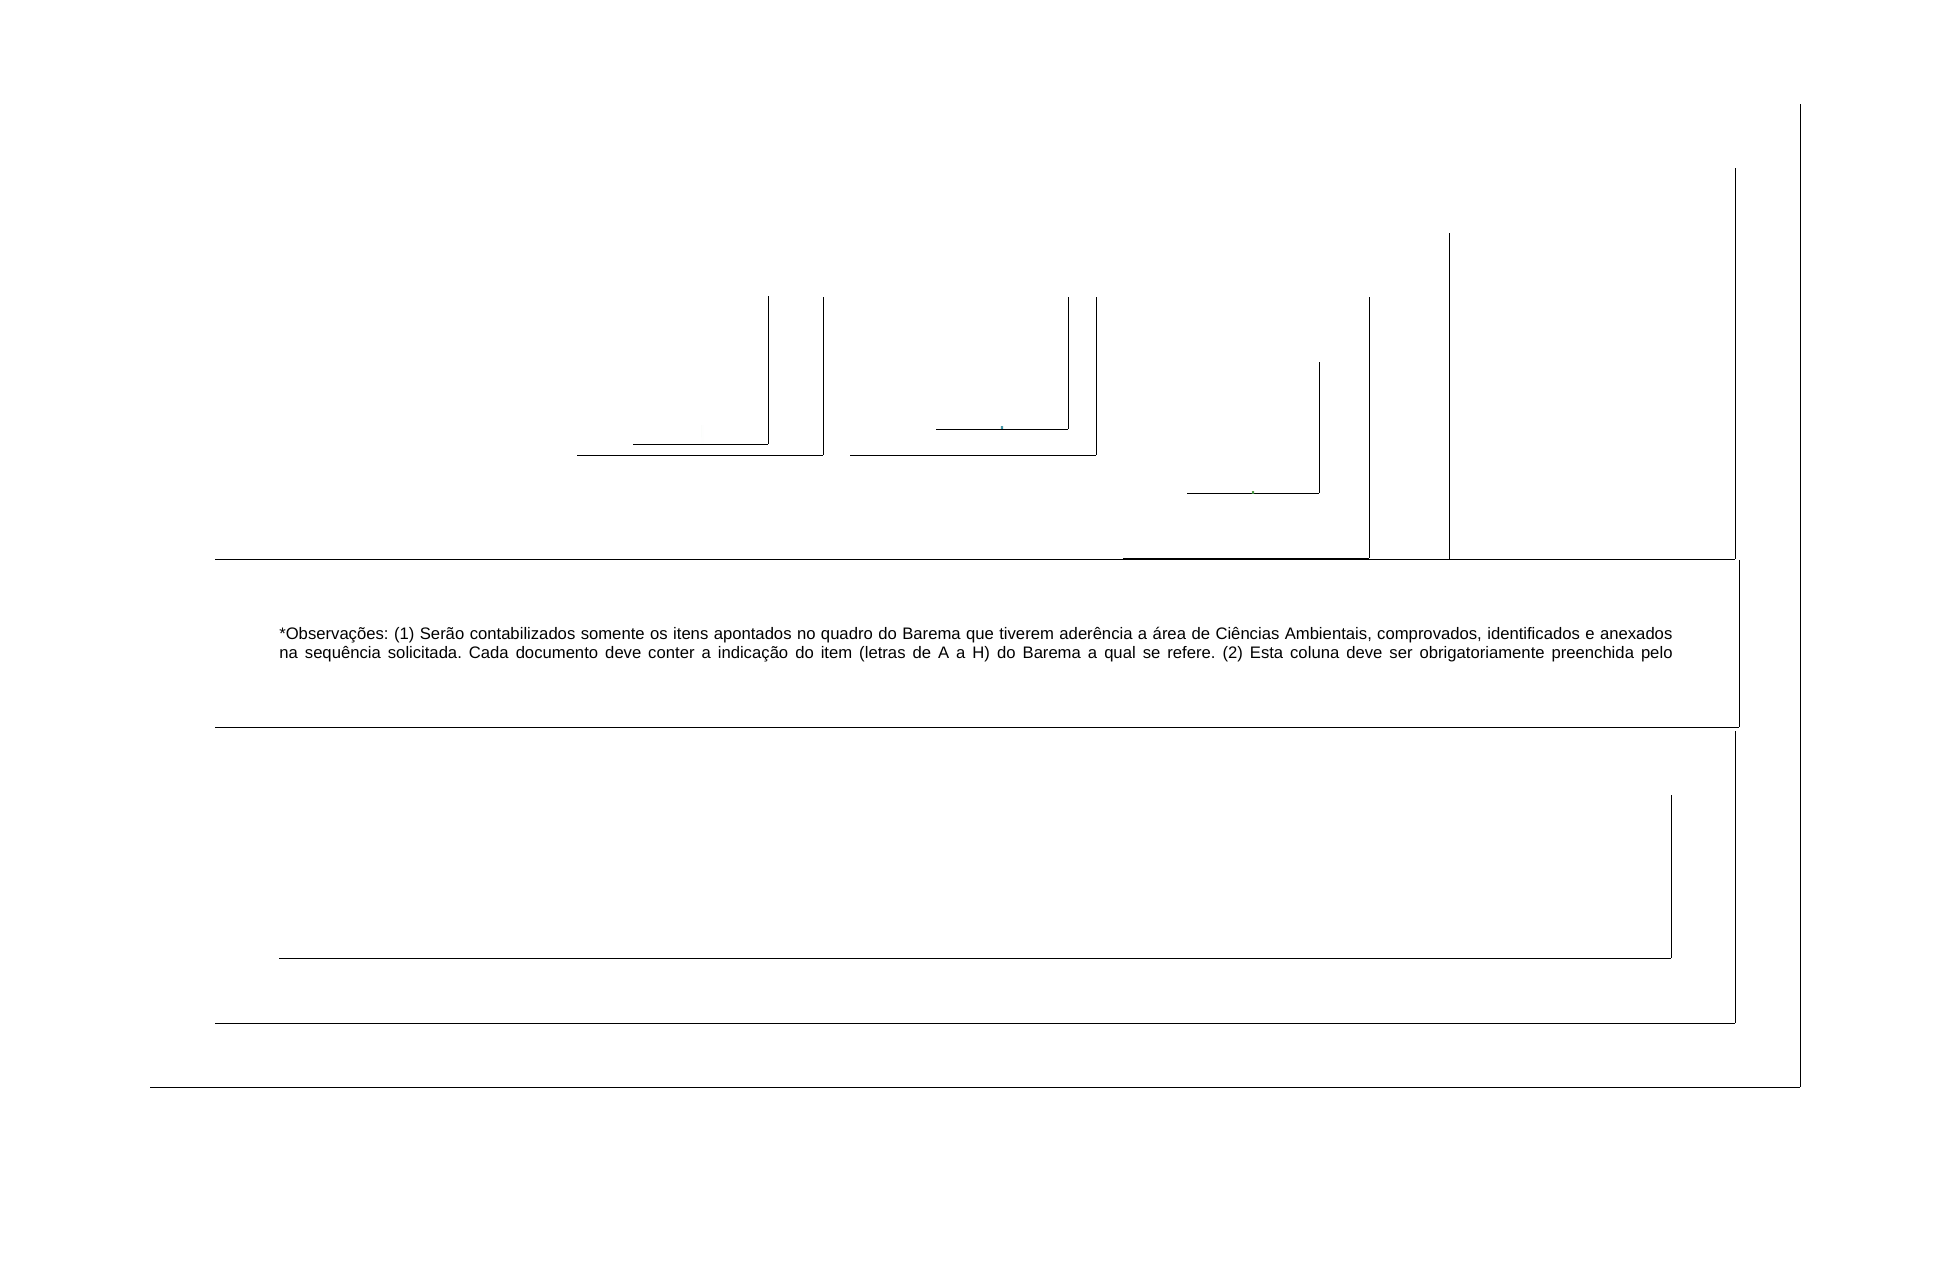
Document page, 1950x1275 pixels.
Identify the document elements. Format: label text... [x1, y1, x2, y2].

text *Observações: (1) Serão contabilizados somente os itens apontados no quadro do Barema que tiverem aderência a área de Ciências Ambientais, comprovados, identificados e anexados na sequência solicitada. Cada documento deve conter a indicação do item (letras de A a H) do Barema a qual se refere. (2) Esta coluna deve ser obrigatoriamente preenchida pelo [214, 559, 1739, 727]
